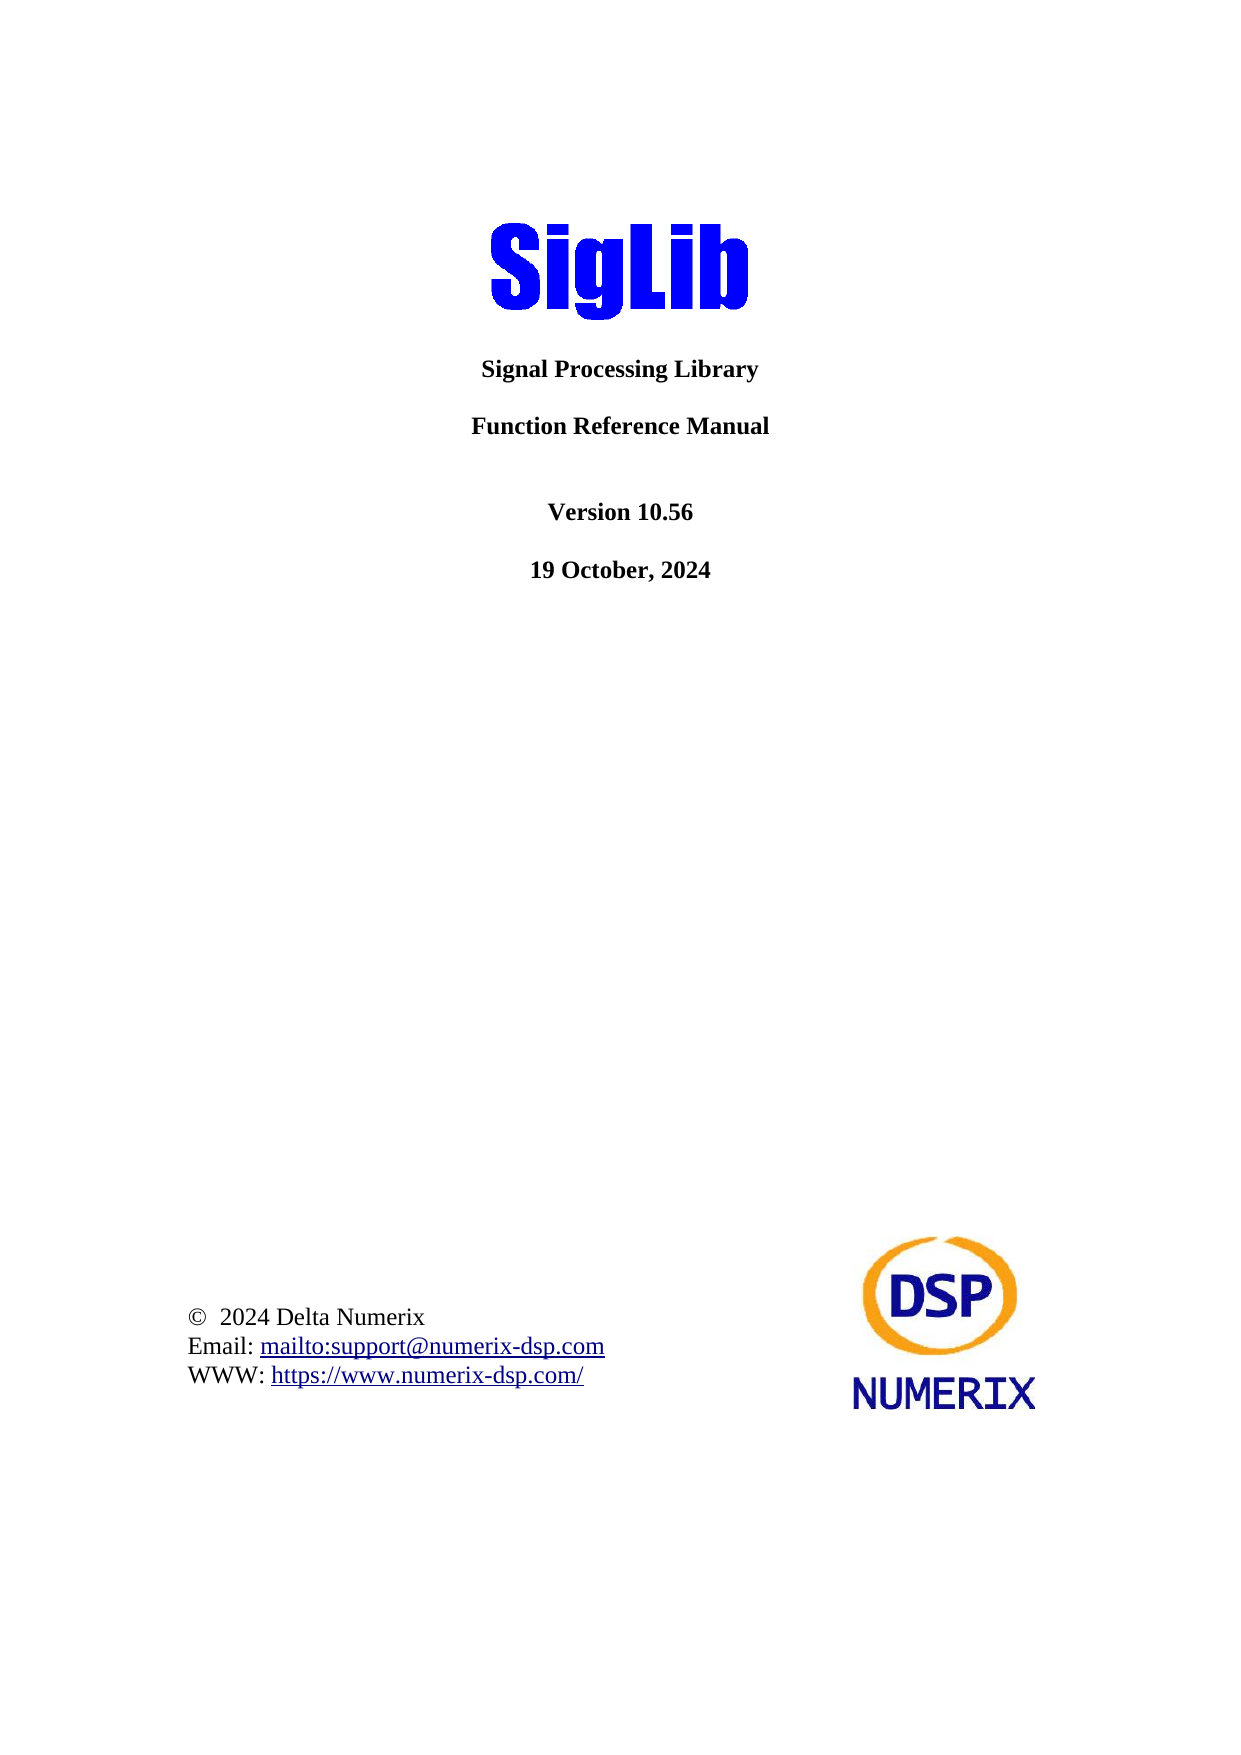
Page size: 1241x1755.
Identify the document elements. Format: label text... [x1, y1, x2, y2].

text Signal Processing Library [187, 354, 1053, 382]
text Version 10.56 [187, 497, 1053, 526]
text Email: mailto:support@numerix-dsp.com [187, 1331, 853, 1360]
text 2024 Delta Numerix [187, 1302, 853, 1331]
text Function Reference Manual [187, 411, 1053, 440]
picture [853, 1236, 1036, 1410]
text [1036, 1302, 1053, 1331]
picture [487, 218, 754, 325]
text WWW: https://www.numerix-dsp.com/ [187, 1360, 853, 1389]
text 19 October, 2024 [187, 555, 1053, 584]
